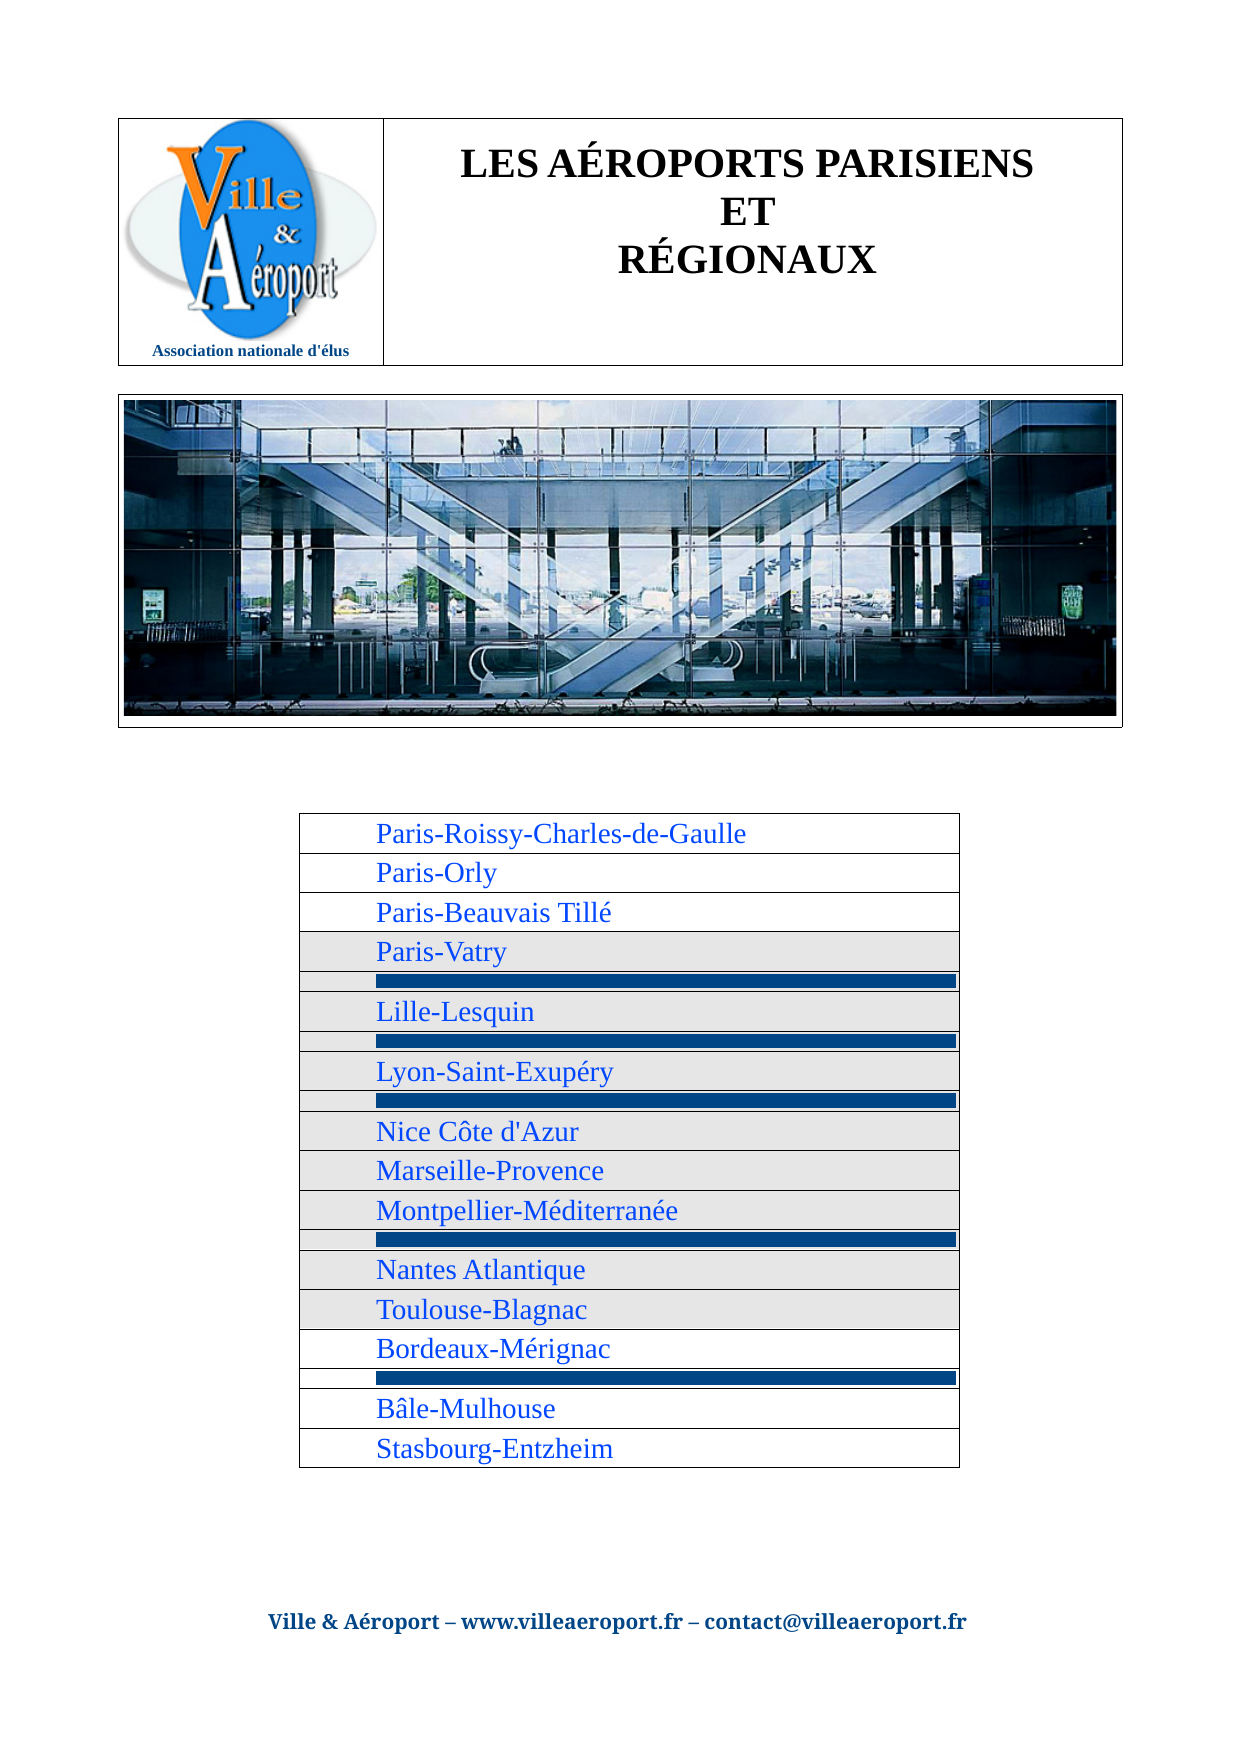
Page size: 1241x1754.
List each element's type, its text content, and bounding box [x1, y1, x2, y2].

table_header Paris-Roissy-Charles-de-Gaulle [300, 814, 959, 852]
table_cell Paris-Vatry [300, 932, 959, 971]
table_cell Bâle-Mulhouse [300, 1389, 959, 1428]
picture [123, 400, 1117, 716]
picture [121, 119, 381, 341]
table_header [119, 395, 1122, 727]
table_cell Lyon-Saint-Exupéry [300, 1052, 959, 1090]
table_cell Paris-Orly [300, 854, 959, 892]
table_cell [300, 972, 959, 991]
table_cell Marseille-Provence [300, 1151, 959, 1190]
picture [139, 514, 147, 523]
table_cell Nice Côte d'Azur [300, 1112, 959, 1150]
picture [150, 516, 155, 525]
table_cell Toulouse-Blagnac [300, 1290, 959, 1328]
table_cell Bordeaux-Mérignac [300, 1330, 959, 1368]
table_header Association nationale d'élus [119, 119, 383, 365]
table_cell Nantes Atlantique [300, 1251, 959, 1289]
table_cell Paris-Beauvais Tillé [300, 893, 959, 931]
table_cell Lille-Lesquin [300, 992, 959, 1031]
table_cell Montpellier-Méditerranée [300, 1191, 959, 1229]
table_header LES AÉROPORTS PARISIENS ET RÉGIONAUX [384, 119, 1122, 365]
table_cell [300, 1032, 959, 1051]
table_cell Stasbourg-Entzheim [300, 1429, 959, 1467]
table_cell [300, 1230, 959, 1249]
table_cell [300, 1091, 959, 1111]
table_cell [300, 1369, 959, 1388]
